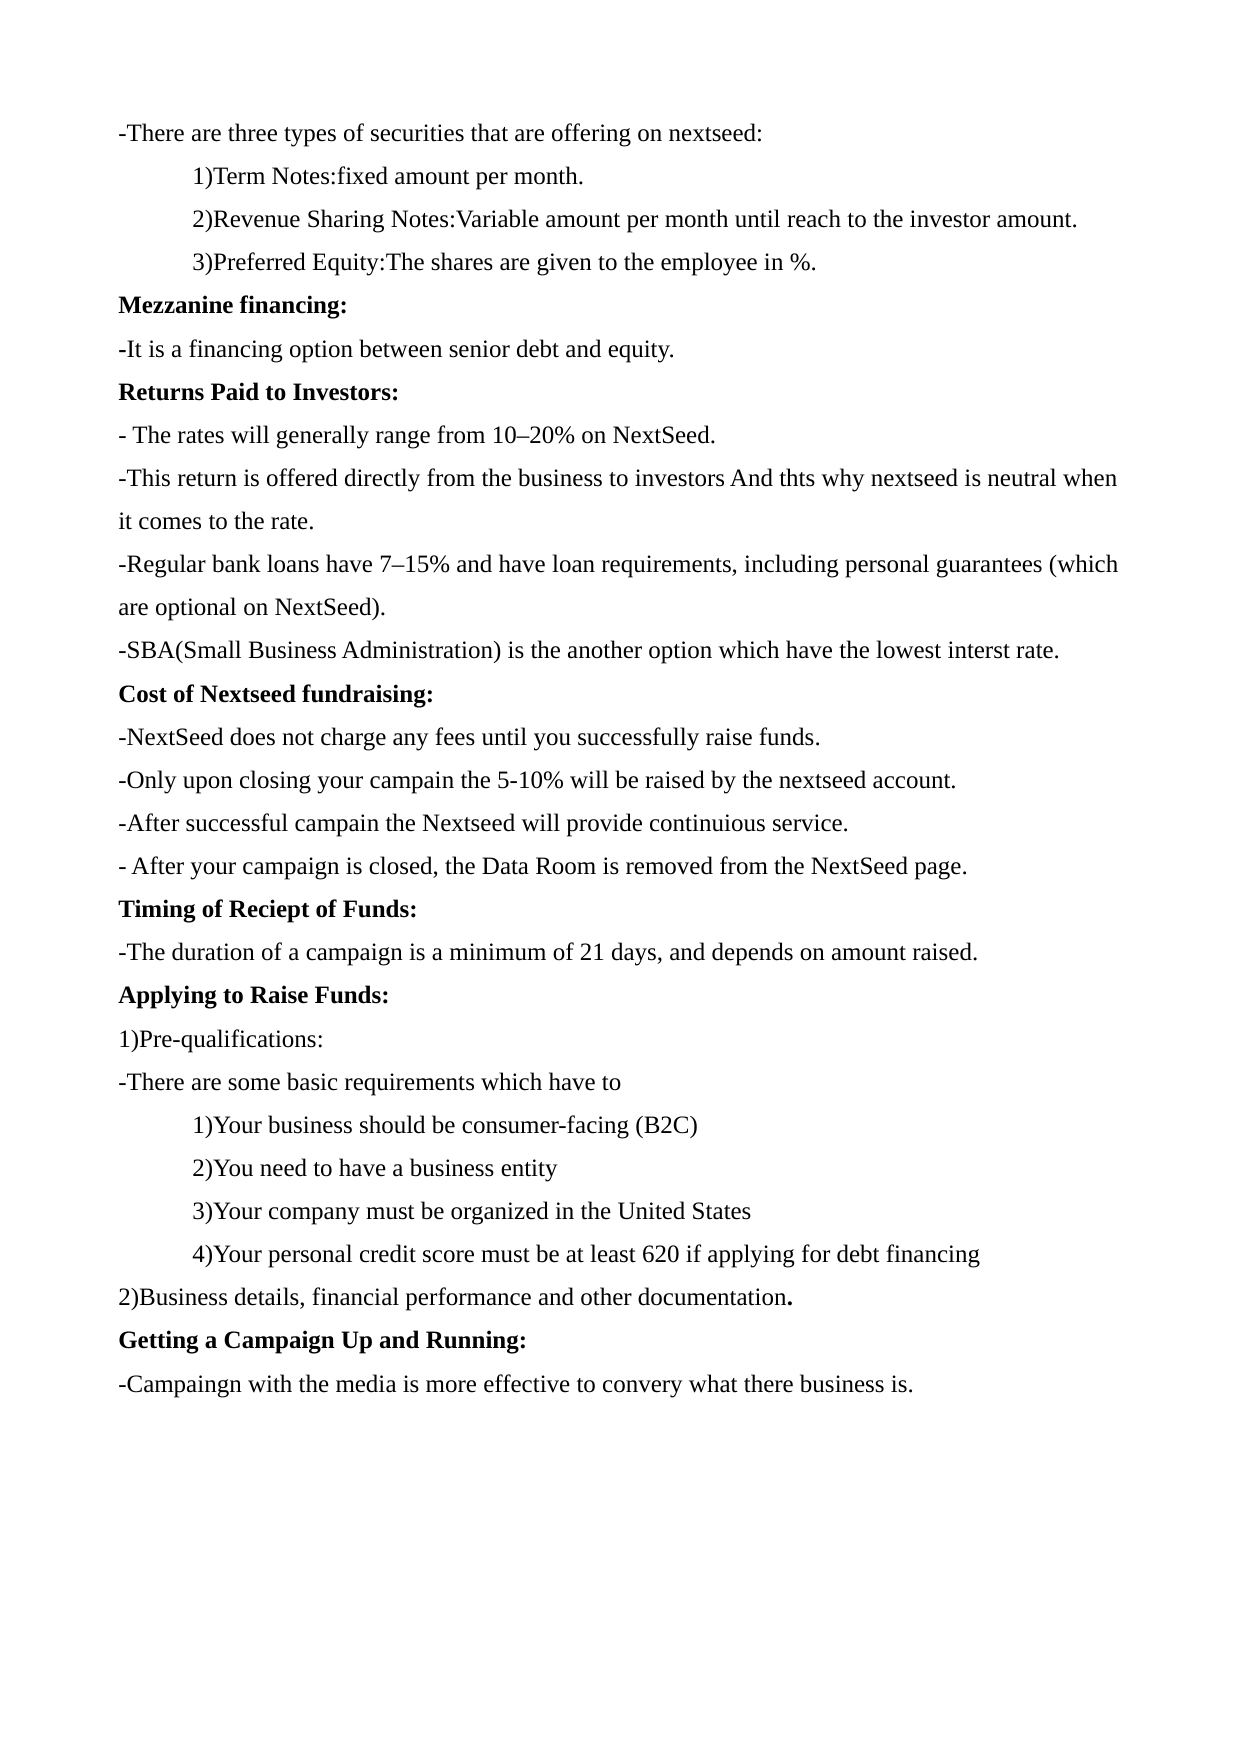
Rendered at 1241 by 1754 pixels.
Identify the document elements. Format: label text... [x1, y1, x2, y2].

text 2)Business details, financial performance and other documentation. [118, 1282, 1122, 1311]
text -Regular bank loans have 7–15% and have loan requirements, including personal guarantees (which are optional on NextSeed). [118, 549, 1122, 621]
text 2)You need to have a business entity [118, 1153, 1122, 1182]
text - After your campaign is closed, the Data Room is removed from the NextSeed page. [118, 851, 1122, 880]
text 3)Your company must be organized in the United States [118, 1196, 1122, 1225]
text -Campaingn with the media is more effective to convery what there business is. [118, 1369, 1122, 1397]
text -It is a financing option between senior debt and equity. [118, 334, 1122, 362]
text 2)Revenue Sharing Notes:Variable amount per month until reach to the investor amount. [118, 204, 1122, 233]
text 1)Pre-qualifications: [118, 1024, 1122, 1052]
text Getting a Campaign Up and Running: [118, 1326, 1122, 1354]
text -NextSeed does not charge any fees until you successfully raise funds. [118, 722, 1122, 751]
text 3)Preferred Equity:The shares are given to the employee in %. [118, 247, 1122, 276]
text -SBA(Small Business Administration) is the another option which have the lowest interst rate. [118, 636, 1122, 664]
text 1)Term Notes:fixed amount per month. [118, 161, 1122, 190]
text Applying to Raise Funds: [118, 981, 1122, 1009]
text - The rates will generally range from 10–20% on NextSeed. [118, 420, 1122, 449]
text 1)Your business should be consumer-facing (B2C) [118, 1110, 1122, 1139]
text -There are three types of securities that are offering on nextseed: [118, 118, 1122, 147]
text -After successful campain the Nextseed will provide continuious service. [118, 808, 1122, 837]
text -Only upon closing your campain the 5-10% will be raised by the nextseed account. [118, 765, 1122, 794]
text -This return is offered directly from the business to investors And thts why nextseed is neutral when it comes to the rate. [118, 463, 1122, 535]
text Mezzanine financing: [118, 291, 1122, 319]
text Cost of Nextseed fundraising: [118, 679, 1122, 707]
text -There are some basic requirements which have to [118, 1067, 1122, 1096]
text Timing of Reciept of Funds: [118, 894, 1122, 923]
text Returns Paid to Investors: [118, 377, 1122, 406]
text 4)Your personal credit score must be at least 620 if applying for debt financing [118, 1239, 1122, 1268]
text -The duration of a campaign is a minimum of 21 days, and depends on amount raised. [118, 937, 1122, 966]
